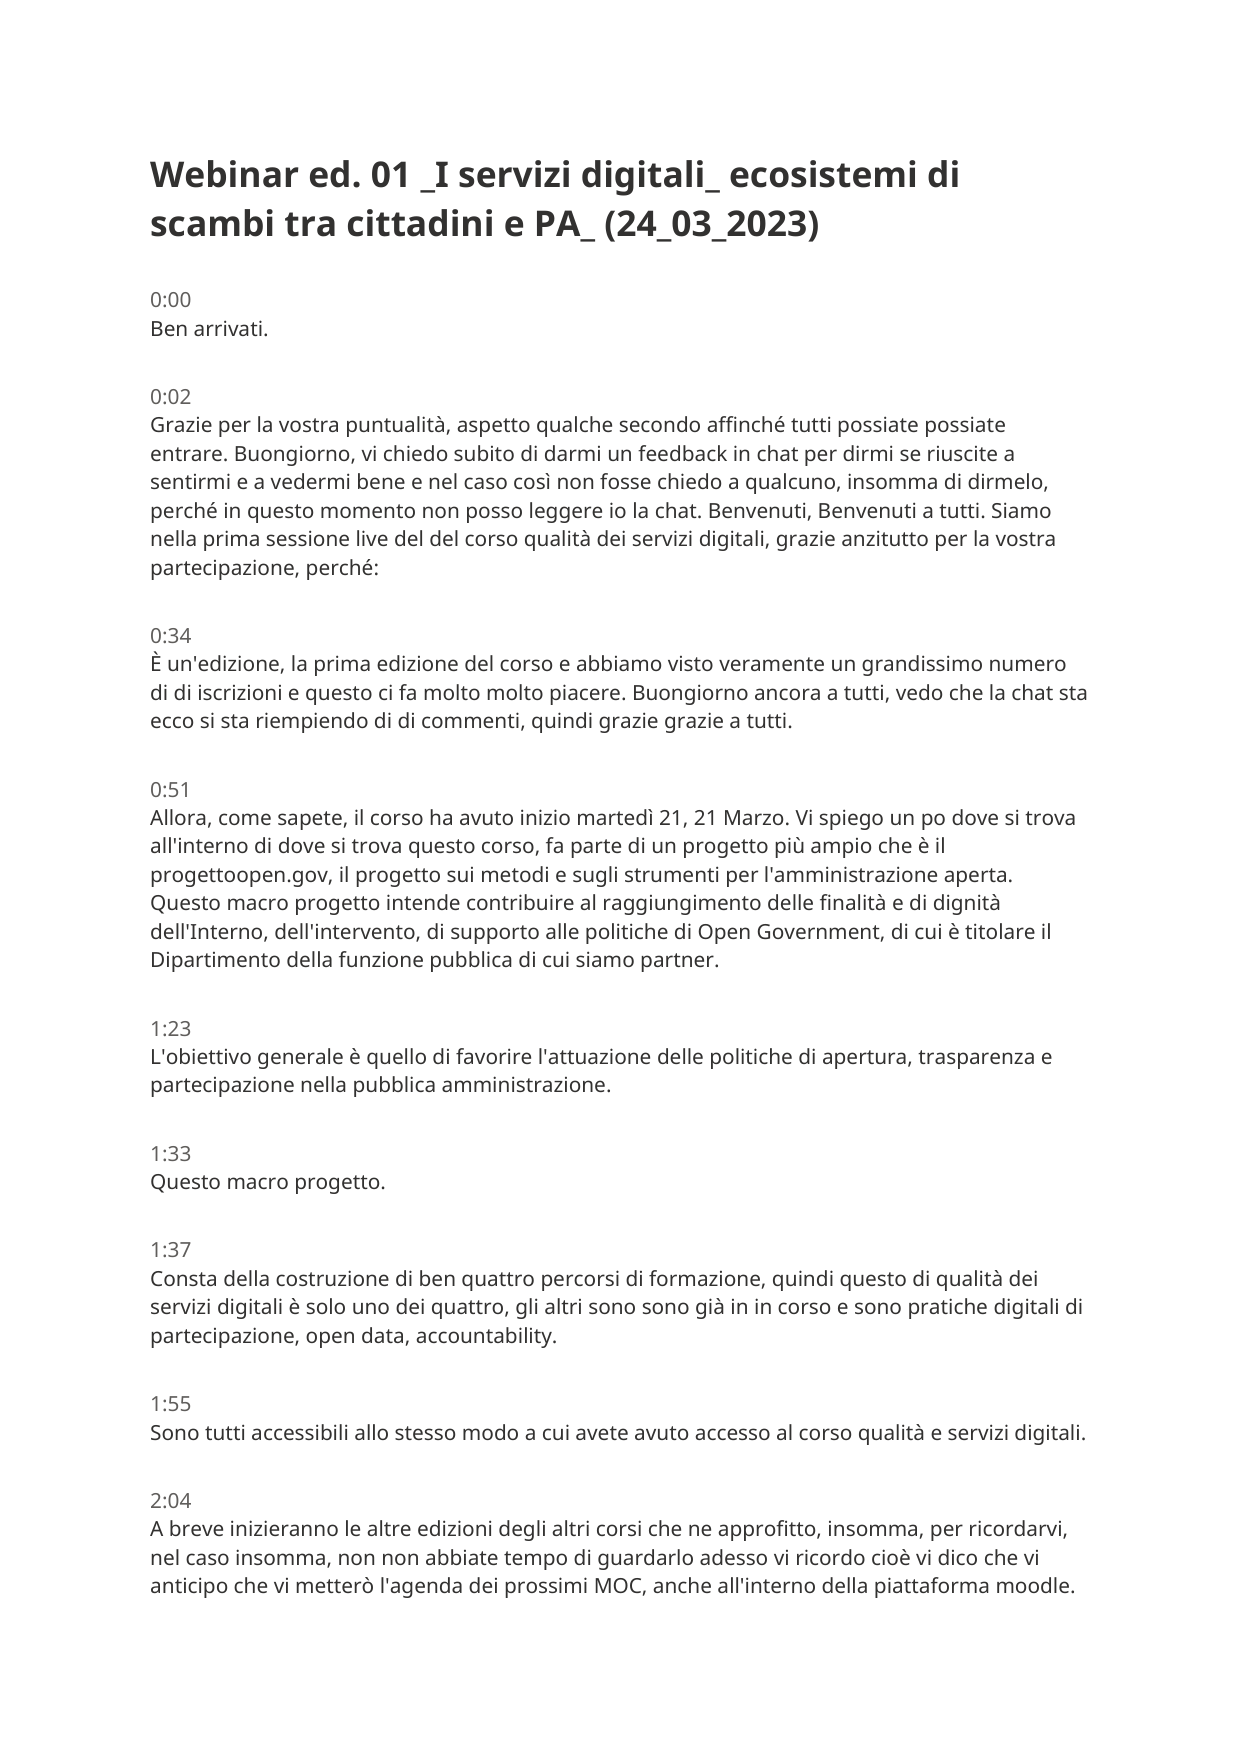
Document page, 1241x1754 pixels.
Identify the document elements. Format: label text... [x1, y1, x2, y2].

text 0:00 Ben arrivati. [150, 257, 1090, 342]
text 1:23 L'obiettivo generale è quello di favorire l'attuazione delle politiche di apertura, trasparenza e partecipazione nella pubblica amministrazione. [150, 985, 1090, 1099]
text 2:04 A breve inizieranno le altre edizioni degli altri corsi che ne approfitto, insomma, per ricordarvi, nel caso insomma, non non abbiate tempo di guardarlo adesso vi ricordo cioè vi dico che vi anticipo che vi metterò l'agenda dei prossimi MOC, anche all'interno della piattaforma moodle. [150, 1458, 1090, 1600]
text 1:33 Questo macro progetto. [150, 1110, 1090, 1196]
text 0:34 È un'edizione, la prima edizione del corso e abbiamo visto veramente un grandissimo numero di di iscrizioni e questo ci fa molto molto piacere. Buongiorno ancora a tutti, vedo che la chat sta ecco si sta riempiendo di di commenti, quindi grazie grazie a tutti. [150, 593, 1090, 735]
text 0:02 Grazie per la vostra puntualità, aspetto qualche secondo affinché tutti possiate possiate entrare. Buongiorno, vi chiedo subito di darmi un feedback in chat per dirmi se riuscite a sentirmi e a vedermi bene e nel caso così non fosse chiedo a qualcuno, insomma di dirmelo, perché in questo momento non posso leggere io la chat. Benvenuti, Benvenuti a tutti. Siamo nella prima sessione live del del corso qualità dei servizi digitali, grazie anzitutto per la vostra partecipazione, perché: [150, 354, 1090, 581]
text Webinar ed. 01 _I servizi digitali_ ecosistemi di scambi tra cittadini e PA_ (24_03_2023) [150, 150, 1090, 246]
text 1:55 Sono tutti accessibili allo stesso modo a cui avete avuto accesso al corso qualità e servizi digitali. [150, 1361, 1090, 1446]
text 0:51 Allora, come sapete, il corso ha avuto inizio martedì 21, 21 Marzo. Vi spiego un po dove si trova all'interno di dove si trova questo corso, fa parte di un progetto più ampio che è il progettoopen.gov, il progetto sui metodi e sugli strumenti per l'amministrazione aperta. Questo macro progetto intende contribuire al raggiungimento delle finalità e di dignità dell'Interno, dell'intervento, di supporto alle politiche di Open Government, di cui è titolare il Dipartimento della funzione pubblica di cui siamo partner. [150, 746, 1090, 974]
text 1:37 Consta della costruzione di ben quattro percorsi di formazione, quindi questo di qualità dei servizi digitali è solo uno dei quattro, gli altri sono sono già in in corso e sono pratiche digitali di partecipazione, open data, accountability. [150, 1207, 1090, 1349]
